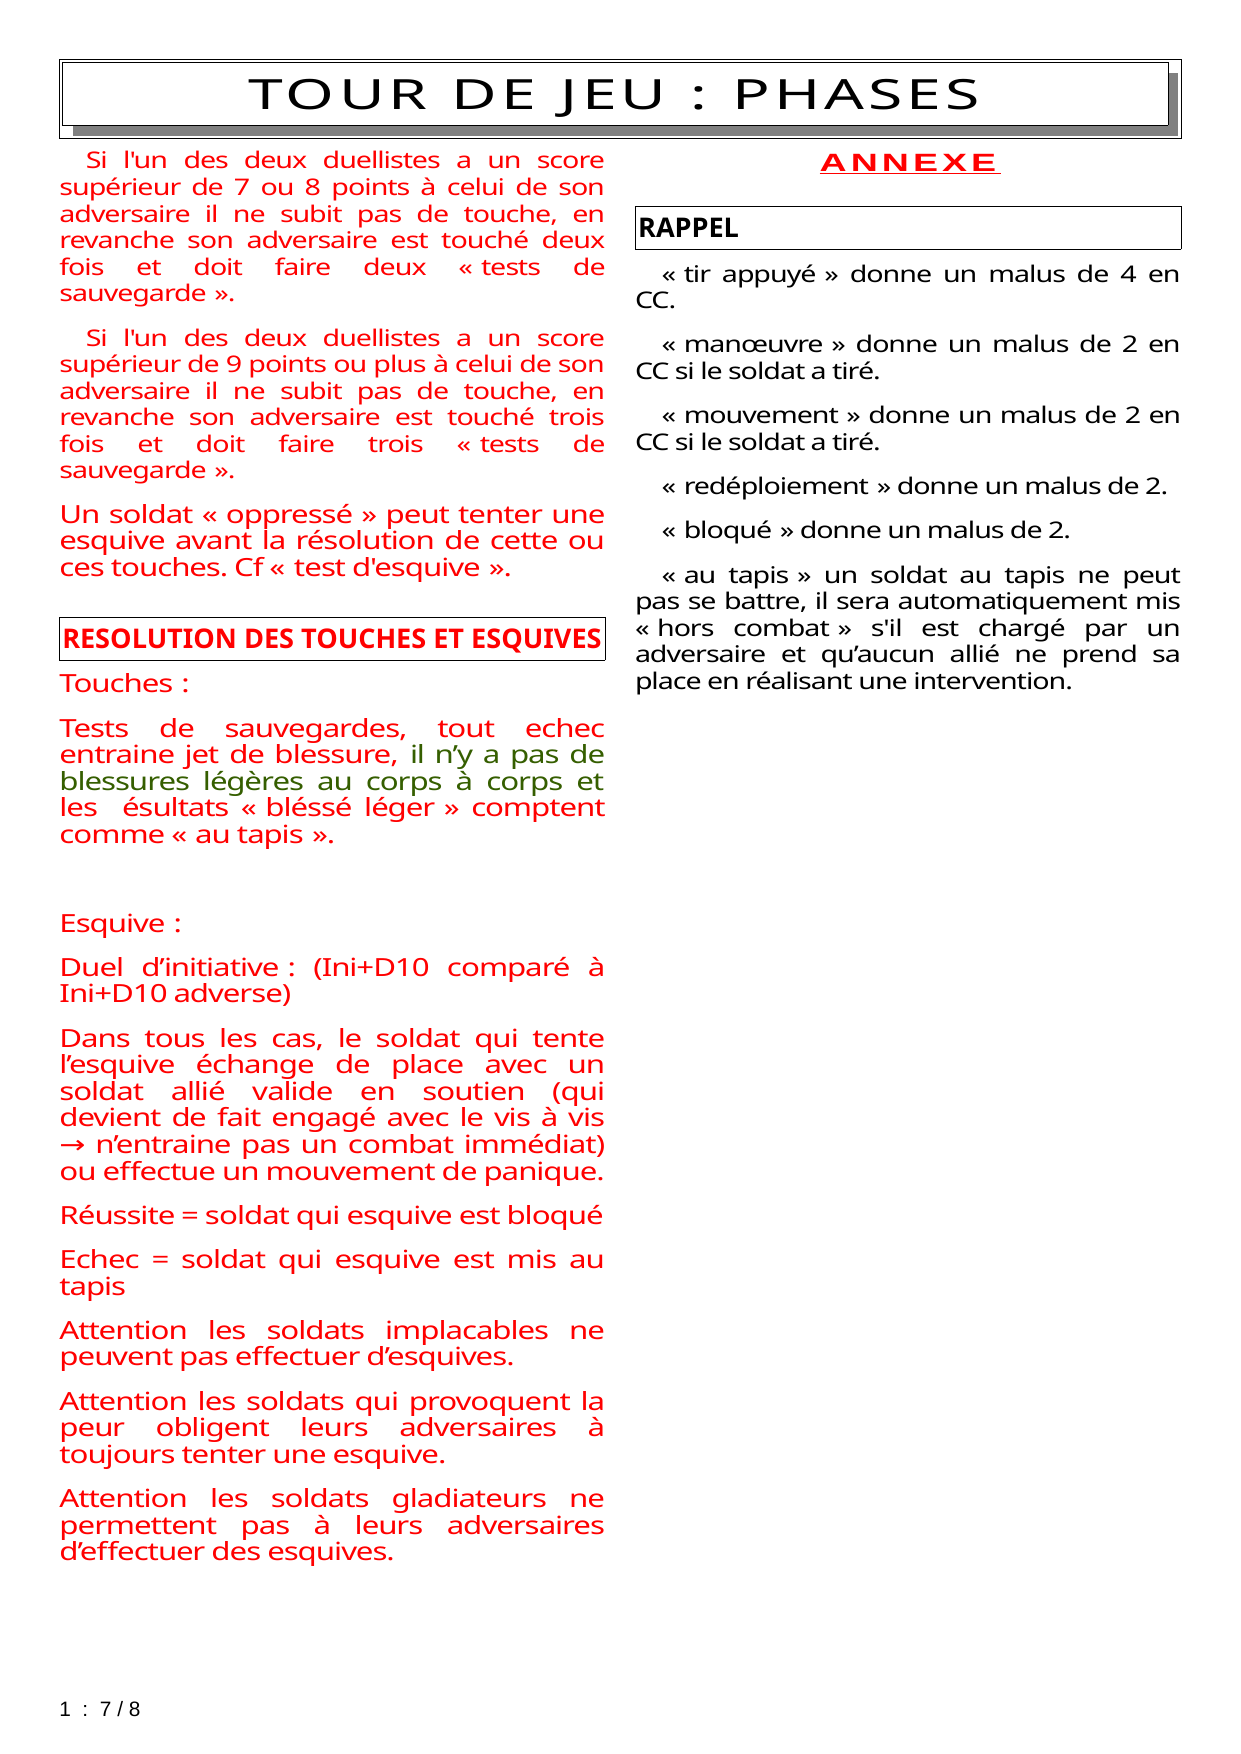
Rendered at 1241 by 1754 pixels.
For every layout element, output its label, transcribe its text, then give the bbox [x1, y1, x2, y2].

text Si l'un des deux duellistes a un score supérieur de 7 ou 8 points à celui de son adversaire il ne subit pas de touche, en revanche son adversaire est touché deux fois et doit faire deux « tests de sauvegarde ». [59, 148, 605, 307]
text Attention les soldats qui provoquent la peur obligent leurs adversaires à toujours tenter une esquive. [59, 1389, 605, 1468]
text Attention les soldats implacables ne peuvent pas effectuer d’esquives. [59, 1318, 605, 1371]
text Attention les soldats gladiateurs ne permettent pas à leurs adversaires d’effectuer des esquives. [59, 1486, 605, 1566]
text Réussite = soldat qui esquive est bloqué [59, 1203, 605, 1229]
text « au tapis » un soldat au tapis ne peut pas se battre, il sera automatiquement mis « hors combat » s'il est chargé par un adversaire et qu’aucun allié ne prend sa place en réalisant une intervention. [635, 562, 1181, 694]
text « tir appuyé » donne un malus de 4 en CC. [635, 261, 1181, 314]
text Duel d’initiative : (Ini+D10 comparé à Ini+D10 adverse) [59, 955, 605, 1008]
text Dans tous les cas, le soldat qui tente l’esquive échange de place avec un soldat allié valide en soutien (qui devient de fait engagé avec le vis à vis → n’entraine pas un combat immédiat) ou effectue un mouvement de panique. [59, 1026, 605, 1185]
text Touches : [59, 672, 605, 698]
title annexe [635, 148, 1181, 176]
text Un soldat « oppressé » peut tenter une esquive avant la résolution de cette ou ces touches. Cf « test d'esquive ». [59, 502, 605, 581]
text Echec = soldat qui esquive est mis au tapis [59, 1247, 605, 1300]
text « mouvement » donne un malus de 2 en CC si le soldat a tiré. [635, 402, 1181, 456]
text Si l'un des deux duellistes a un score supérieur de 9 points ou plus à celui de son adversaire il ne subit pas de touche, en revanche son adversaire est touché trois fois et doit faire trois « tests de sauvegarde ». [59, 325, 605, 484]
text Tests de sauvegardes, tout echec entraine jet de blessure, il n’y a pas de blessures légères au corps à corps et les ésultats « bléssé léger » comptent comme « au tapis ». [59, 716, 605, 849]
text « manœuvre » donne un malus de 2 en CC si le soldat a tiré. [635, 332, 1181, 385]
title Rappel [636, 207, 1181, 249]
text Esquive : [59, 911, 605, 937]
text « redéploiement » donne un malus de 2. [635, 473, 1181, 500]
title RESOLUTION Des Touches ET esquives [60, 618, 605, 660]
text « bloqué » donne un malus de 2. [635, 517, 1181, 544]
